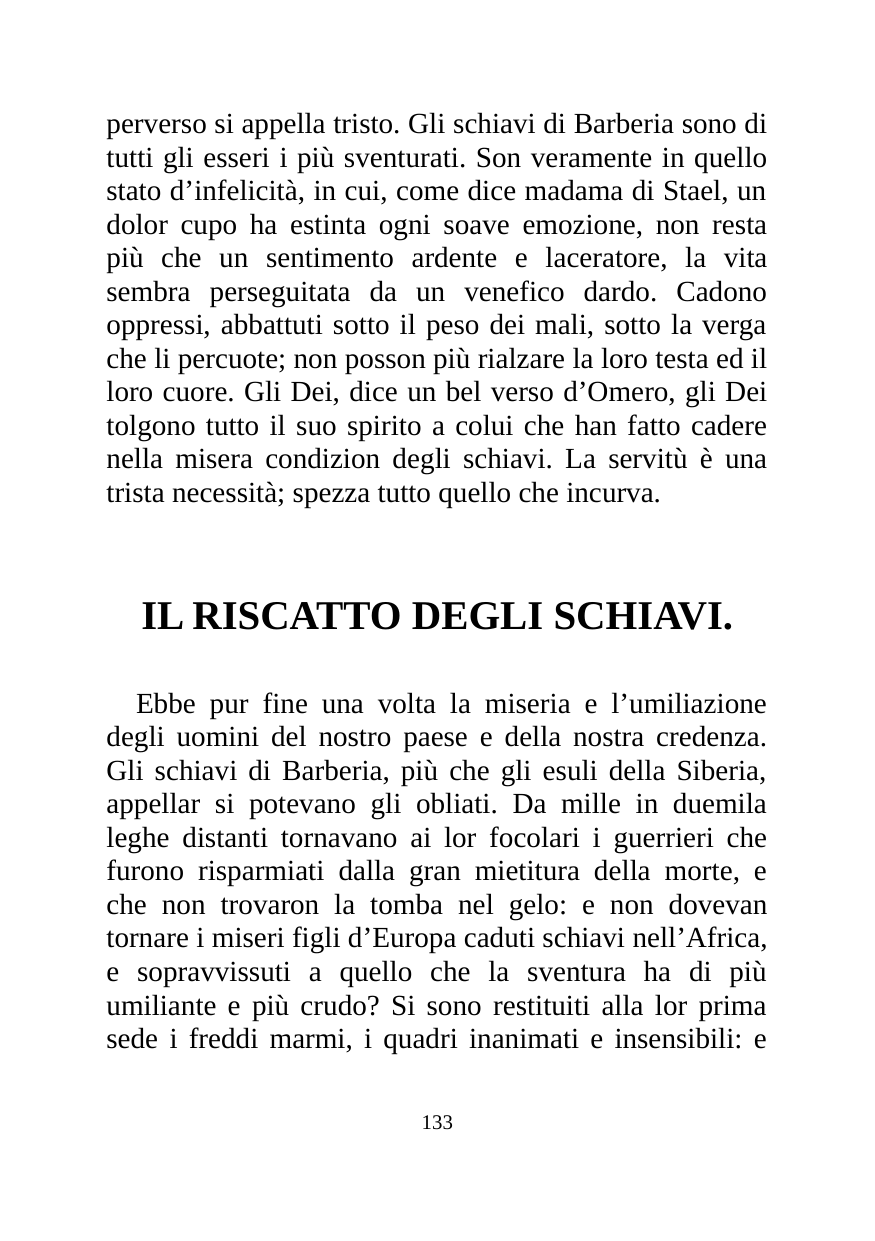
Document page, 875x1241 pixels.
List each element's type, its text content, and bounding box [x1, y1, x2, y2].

text perverso si appella tristo. Gli schiavi di Barberia sono di tutti gli esseri i più sventurati. Son veramente in quello stato d’infelicità, in cui, come dice madama di Stael, un dolor cupo ha estinta ogni soave emozione, non resta più che un sentimento ardente e laceratore, la vita sembra perseguitata da un venefico dardo. Cadono oppressi, abbattuti sotto il peso dei mali, sotto la verga che li percuote; non posson più rialzare la loro testa ed il loro cuore. Gli Dei, dice un bel verso d’Omero, gli Dei tolgono tutto il suo spirito a colui che han fatto cadere nella misera condizion degli schiavi. La servitù è una trista necessità; spezza tutto quello che incurva. [106, 106, 768, 509]
subtitle Il riscatto degli schiavi. [106, 591, 768, 638]
text Ebbe pur fine una volta la miseria e l’umiliazione degli uomini del nostro paese e della nostra credenza. Gli schiavi di Barberia, più che gli esuli della Siberia, appellar si potevano gli obliati. Da mille in duemila leghe distanti tornavano ai lor focolari i guerrieri che furono risparmiati dalla gran mietitura della morte, e che non trovaron la tomba nel gelo: e non dovevan tornare i miseri figli d’Europa caduti schiavi nell’Africa, e sopravvissuti a quello che la sventura ha di più umiliante e più crudo? Si sono restituiti alla lor prima sede i freddi marmi, i quadri inanimati e insensibili: e [106, 686, 768, 1055]
